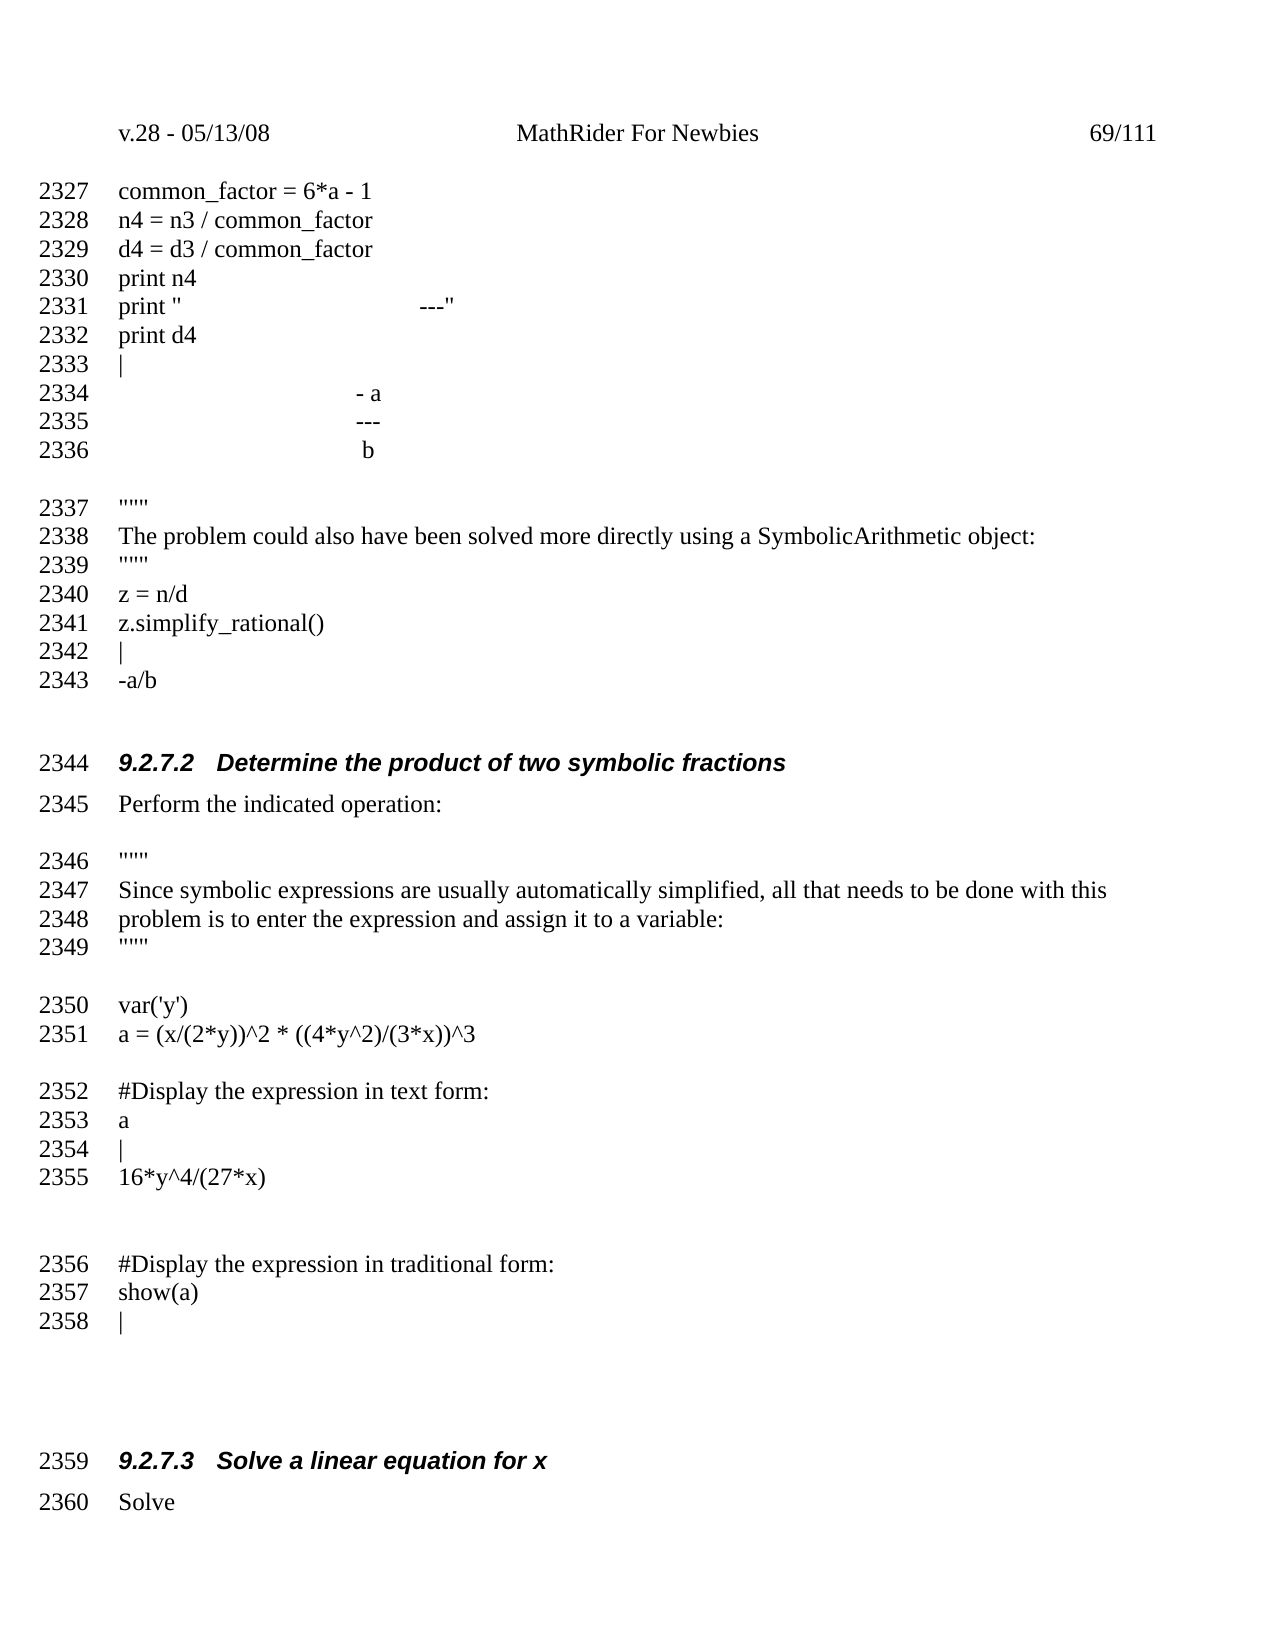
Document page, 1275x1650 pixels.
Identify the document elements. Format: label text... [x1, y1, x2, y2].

text --- [118, 406, 1157, 435]
text 16*y^4/(27*x) [118, 1162, 1157, 1191]
text var('y') [118, 990, 1157, 1019]
text | [118, 636, 1157, 665]
text print " ---" [118, 291, 1157, 320]
text """ [118, 932, 1157, 961]
text The problem could also have been solved more directly using a SymbolicArithmetic object: [118, 521, 1157, 550]
text | [118, 349, 1157, 378]
text | [118, 1134, 1157, 1162]
text b [118, 435, 1157, 464]
text z = n/d [118, 579, 1157, 608]
text Since symbolic expressions are usually automatically simplified, all that needs to be done with this problem is to enter the expression and assign it to a variable: [118, 875, 1157, 932]
text n4 = n3 / common_factor [118, 205, 1157, 234]
text print n4 [118, 263, 1157, 291]
text #Display the expression in text form: [118, 1076, 1157, 1105]
text z.simplify_rational() [118, 608, 1157, 636]
text - a [118, 378, 1157, 406]
text Solve [118, 1487, 1157, 1516]
text a [118, 1105, 1157, 1134]
text -a/b [118, 665, 1157, 694]
text common_factor = 6*a - 1 [118, 176, 1157, 205]
subtitle Determine the product of two symbolic fractions [118, 748, 1157, 776]
text a = (x/(2*y))^2 * ((4*y^2)/(3*x))^3 [118, 1019, 1157, 1047]
subtitle Solve a linear equation for x [118, 1446, 1157, 1475]
text """ [118, 493, 1157, 521]
text Perform the indicated operation: [118, 789, 1157, 817]
text print d4 [118, 320, 1157, 349]
text """ [118, 846, 1157, 875]
text d4 = d3 / common_factor [118, 234, 1157, 263]
text | [118, 1306, 1157, 1335]
text """ [118, 550, 1157, 579]
text #Display the expression in traditional form: [118, 1249, 1157, 1277]
text show(a) [118, 1277, 1157, 1306]
